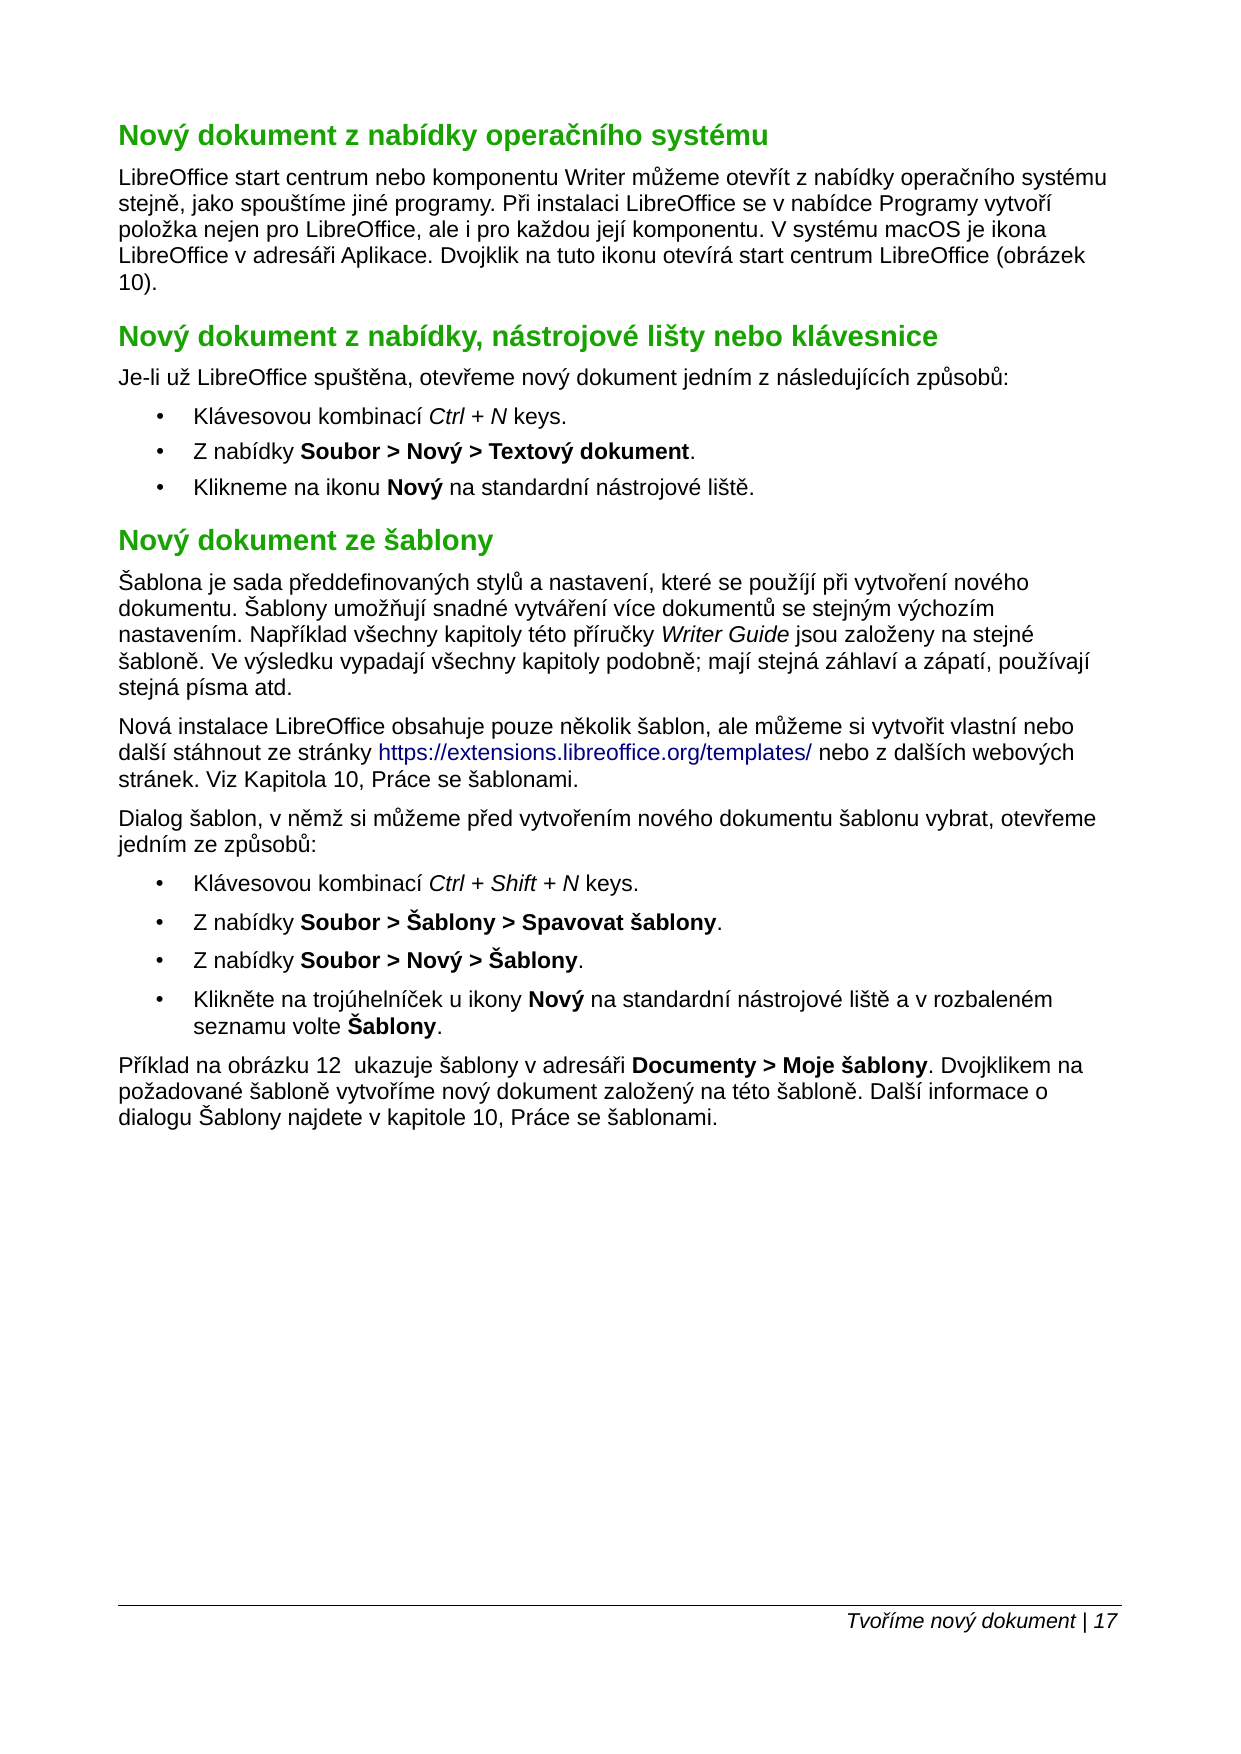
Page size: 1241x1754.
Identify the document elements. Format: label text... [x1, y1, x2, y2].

subtitle Nový dokument z nabídky, nástrojové lišty nebo klávesnice [118, 319, 1122, 352]
list Klikněte na trojúhelníček u ikony Nový na standardní nástrojové liště a v rozbaleném seznamu volte Šablony. [156, 986, 1122, 1039]
list Klikneme na ikonu Nový na standardní nástrojové liště. [156, 473, 1122, 500]
text LibreOffice start centrum nebo komponentu Writer můžeme otevřít z nabídky operačního systému stejně, jako spouštíme jiné programy. Při instalaci LibreOffice se v nabídce Programy vytvoří položka nejen pro LibreOffice, ale i pro každou její komponentu. V systému macOS je ikona LibreOffice v adresáři Aplikace. Dvojklik na tuto ikonu otevírá start centrum LibreOffice (obrázek 10). [118, 163, 1122, 295]
list Klávesovou kombinací Ctrl + N keys. [156, 403, 1122, 429]
list Je-li už LibreOffice spuštěna, otevřeme nový dokument jedním z následujících způsobů: [118, 364, 1122, 391]
text Příklad na obrázku 12 ukazuje šablony v adresáři Documenty > Moje šablony. Dvojklikem na požadované šabloně vytvoříme nový dokument založený na této šabloně. Další informace o dialogu Šablony najdete v kapitole 10, Práce se šablonami. [118, 1052, 1122, 1131]
list Z nabídky Soubor > Nový > Šablony. [156, 947, 1122, 974]
text Dialog šablon, v němž si můžeme před vytvořením nového dokumentu šablonu vybrat, otevřeme jedním ze způsobů: [118, 804, 1122, 857]
text Šablona je sada předdefinovaných stylů a nastavení, které se použíjí při vytvoření nového dokumentu. Šablony umožňují snadné vytváření více dokumentů se stejným výchozím nastavením. Například všechny kapitoly této příručky Writer Guide jsou založeny na stejné šabloně. Ve výsledku vypadají všechny kapitoly podobně; mají stejná záhlaví a zápatí, používají stejná písma atd. [118, 569, 1122, 701]
list Z nabídky Soubor > Šablony > Spavovat šablony. [156, 909, 1122, 935]
list Klávesovou kombinací Ctrl + Shift + N keys. [156, 870, 1122, 896]
text Nová instalace LibreOffice obsahuje pouze několik šablon, ale můžeme si vytvořit vlastní nebo další stáhnout ze stránky https://extensions.libreoffice.org/templates/ nebo z dalších webových stránek. Viz Kapitola 10, Práce se šablonami. [118, 713, 1122, 792]
subtitle Nový dokument z nabídky operačního systému [118, 118, 1122, 152]
list Z nabídky Soubor > Nový > Textový dokument. [156, 438, 1122, 464]
subtitle Nový dokument ze šablony [118, 523, 1122, 557]
